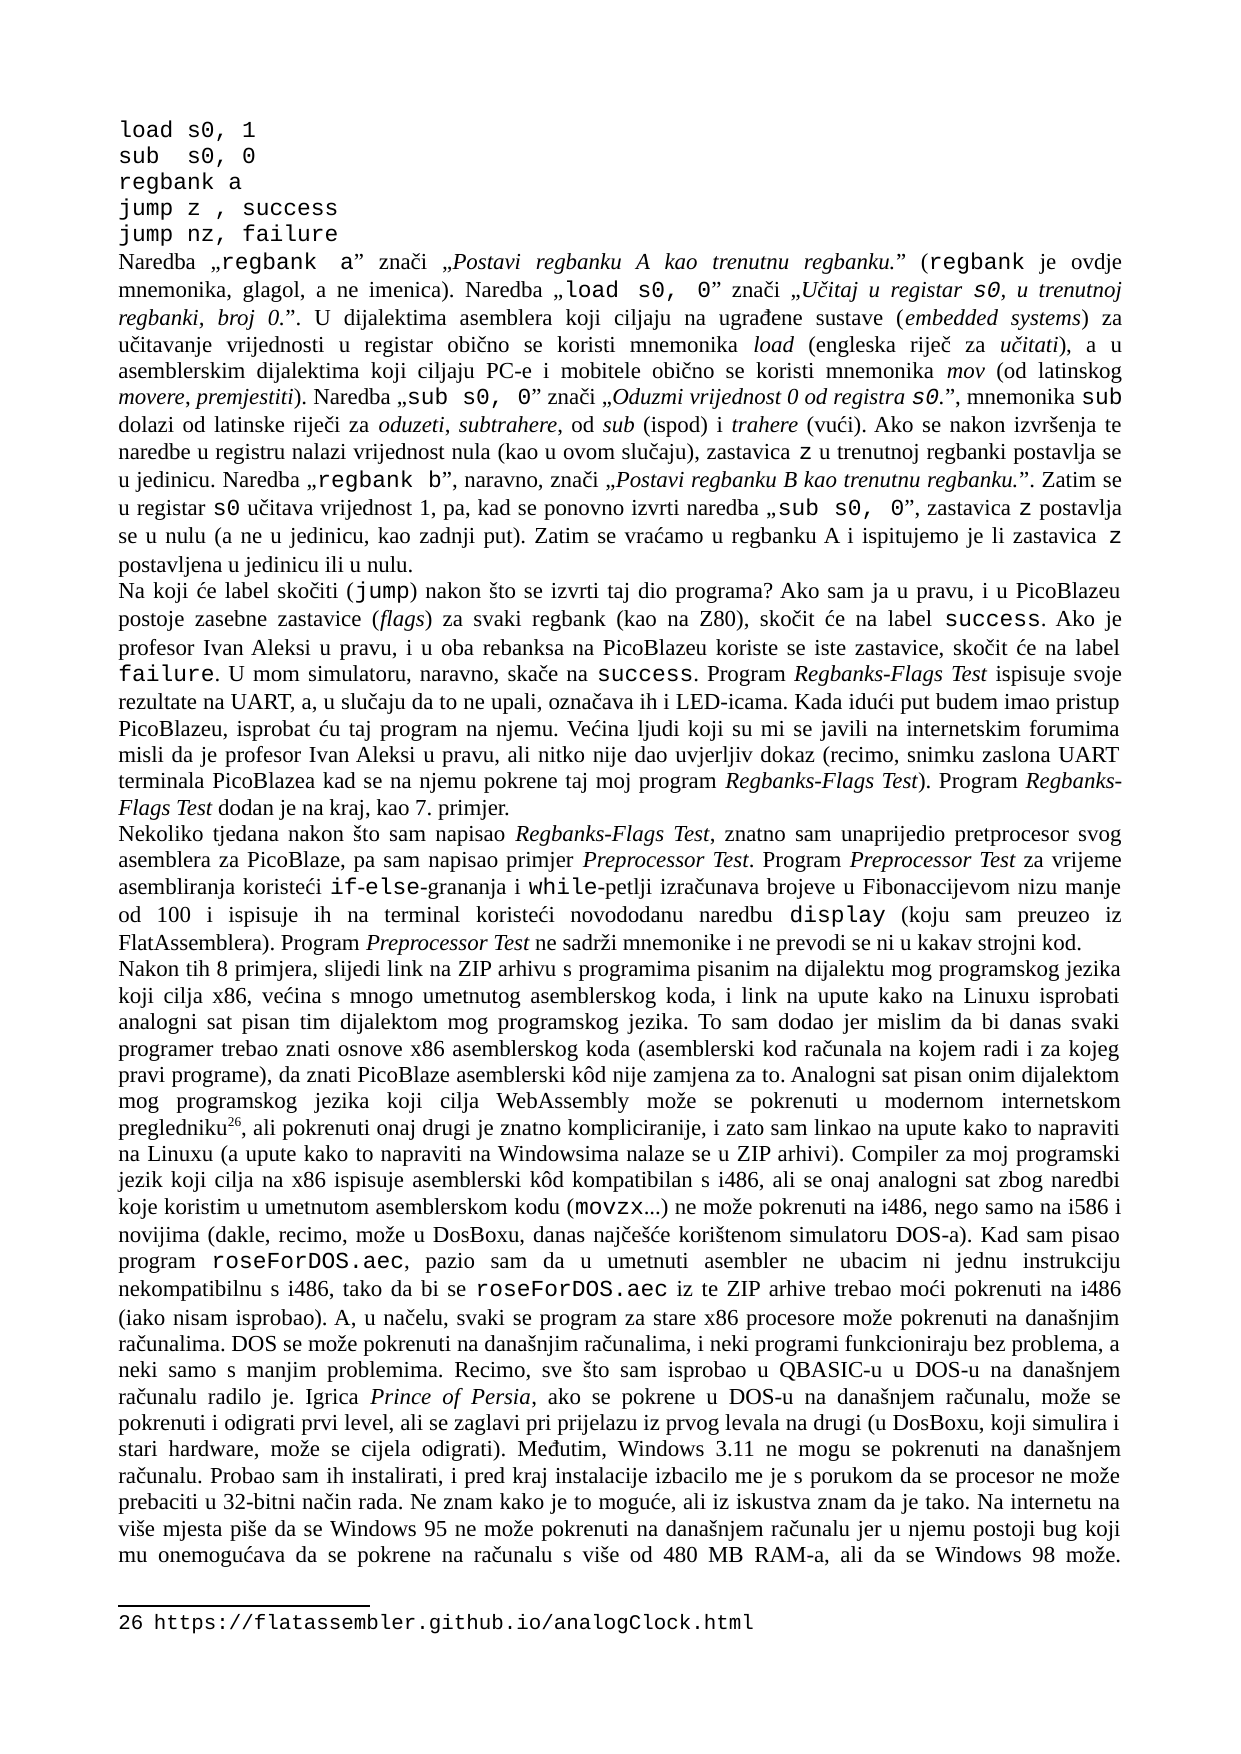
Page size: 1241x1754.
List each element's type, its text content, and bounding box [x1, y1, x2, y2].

text Nekoliko tjedana nakon što sam napisao Regbanks-Flags Test, znatno sam unaprijedio pretprocesor svog asemblera za PicoBlaze, pa sam napisao primjer Preprocessor Test. Program Preprocessor Test za vrijeme asembliranja koristeći if-else-grananja i while-petlji izračunava brojeve u Fibonaccijevom nizu manje od 100 i ispisuje ih na terminal koristeći novododanu naredbu display (koju sam preuzeo iz FlatAssemblera). Program Preprocessor Test ne sadrži mnemonike i ne prevodi se ni u kakav strojni kod. [118, 820, 1122, 956]
text Nakon tih 8 primjera, slijedi link na ZIP arhivu s programima pisanim na dijalektu mog programskog jezika koji cilja x86, većina s mnogo umetnutog asemblerskog koda, i link na upute kako na Linuxu isprobati analogni sat pisan tim dijalektom mog programskog jezika. To sam dodao jer mislim da bi danas svaki programer trebao znati osnove x86 asemblerskog koda (asemblerski kod računala na kojem radi i za kojeg pravi programe), da znati PicoBlaze asemblerski kôd nije zamjena za to. Analogni sat pisan onim dijalektom mog programskog jezika koji cilja WebAssembly može se pokrenuti u modernom internetskom pregledniku, ali pokrenuti onaj drugi je znatno kompliciranije, i zato sam linkao na upute kako to napraviti na Linuxu (a upute kako to napraviti na Windowsima nalaze se u ZIP arhivi). Compiler za moj programski jezik koji cilja na x86 ispisuje asemblerski kôd kompatibilan s i486, ali se onaj analogni sat zbog naredbi koje koristim u umetnutom asemblerskom kodu (movzx...) ne može pokrenuti na i486, nego samo na i586 i novijima (dakle, recimo, može u DosBoxu, danas najčešće korištenom simulatoru DOS-a). Kad sam pisao program roseForDOS.aec, pazio sam da u umetnuti asembler ne ubacim ni jednu instrukciju nekompatibilnu s i486, tako da bi se roseForDOS.aec iz te ZIP arhive trebao moći pokrenuti na i486 (iako nisam isprobao). A, u načelu, svaki se program za stare x86 procesore može pokrenuti na današnjim računalima. DOS se može pokrenuti na današnjim računalima, i neki programi funkcioniraju bez problema, a neki samo s manjim problemima. Recimo, sve što sam isprobao u QBASIC-u u DOS-u na današnjem računalu radilo je. Igrica Prince of Persia, ako se pokrene u DOS-u na današnjem računalu, može se pokrenuti i odigrati prvi level, ali se zaglavi pri prijelazu iz prvog levala na drugi (u DosBoxu, koji simulira i stari hardware, može se cijela odigrati). Međutim, Windows 3.11 ne mogu se pokrenuti na današnjem računalu. Probao sam ih instalirati, i pred kraj instalacije izbacilo me je s porukom da se procesor ne može prebaciti u 32-bitni način rada. Ne znam kako je to moguće, ali iz iskustva znam da je tako. Na internetu na više mjesta piše da se Windows 95 ne može pokrenuti na današnjem računalu jer u njemu postoji bug koji mu onemogućava da se pokrene na računalu s više od 480 MB RAM-a, ali da se Windows 98 može. [118, 956, 1122, 1567]
text load s0, 1 [118, 118, 1122, 144]
text jump z , success [118, 196, 1122, 222]
text jump nz, failure [118, 222, 1122, 248]
text sub s0, 0 [118, 144, 1122, 170]
text https://flatassembler.github.io/analogClock.html [118, 1612, 1122, 1636]
text Na koji će label skočiti (jump) nakon što se izvrti taj dio programa? Ako sam ja u pravu, i u PicoBlazeu postoje zasebne zastavice (flags) za svaki regbank (kao na Z80), skočit će na label success. Ako je profesor Ivan Aleksi u pravu, i u oba rebanksa na PicoBlazeu koriste se iste zastavice, skočit će na label failure. U mom simulatoru, naravno, skače na success. Program Regbanks-Flags Test ispisuje svoje rezultate na UART, a, u slučaju da to ne upali, označava ih i LED-icama. Kada idući put budem imao pristup PicoBlazeu, isprobat ću taj program na njemu. Većina ljudi koji su mi se javili na internetskim forumima misli da je profesor Ivan Aleksi u pravu, ali nitko nije dao uvjerljiv dokaz (recimo, snimku zaslona UART terminala PicoBlazea kad se na njemu pokrene taj moj program Regbanks-Flags Test). Program Regbanks-Flags Test dodan je na kraj, kao 7. primjer. [118, 577, 1122, 820]
text regbank a [118, 170, 1122, 196]
text Naredba „regbank a” znači „Postavi regbanku A kao trenutnu regbanku.” (regbank je ovdje mnemonika, glagol, a ne imenica). Naredba „load s0, 0” znači „Učitaj u registar s0, u trenutnoj regbanki, broj 0.”. U dijalektima asemblera koji ciljaju na ugrađene sustave (embedded systems) za učitavanje vrijednosti u registar obično se koristi mnemonika load (engleska riječ za učitati), a u asemblerskim dijalektima koji ciljaju PC-e i mobitele obično se koristi mnemonika mov (od latinskog movere, premjestiti). Naredba „sub s0, 0” znači „Oduzmi vrijednost 0 od registra s0.”, mnemonika sub dolazi od latinske riječi za oduzeti, subtrahere, od sub (ispod) i trahere (vući). Ako se nakon izvršenja te naredbe u registru nalazi vrijednost nula (kao u ovom slučaju), zastavica z u trenutnoj regbanki postavlja se u jedinicu. Naredba „regbank b”, naravno, znači „Postavi regbanku B kao trenutnu regbanku.”. Zatim se u registar s0 učitava vrijednost 1, pa, kad se ponovno izvrti naredba „sub s0, 0”, zastavica z postavlja se u nulu (a ne u jedinicu, kao zadnji put). Zatim se vraćamo u regbanku A i ispitujemo je li zastavica z postavljena u jedinicu ili u nulu. [118, 248, 1122, 577]
